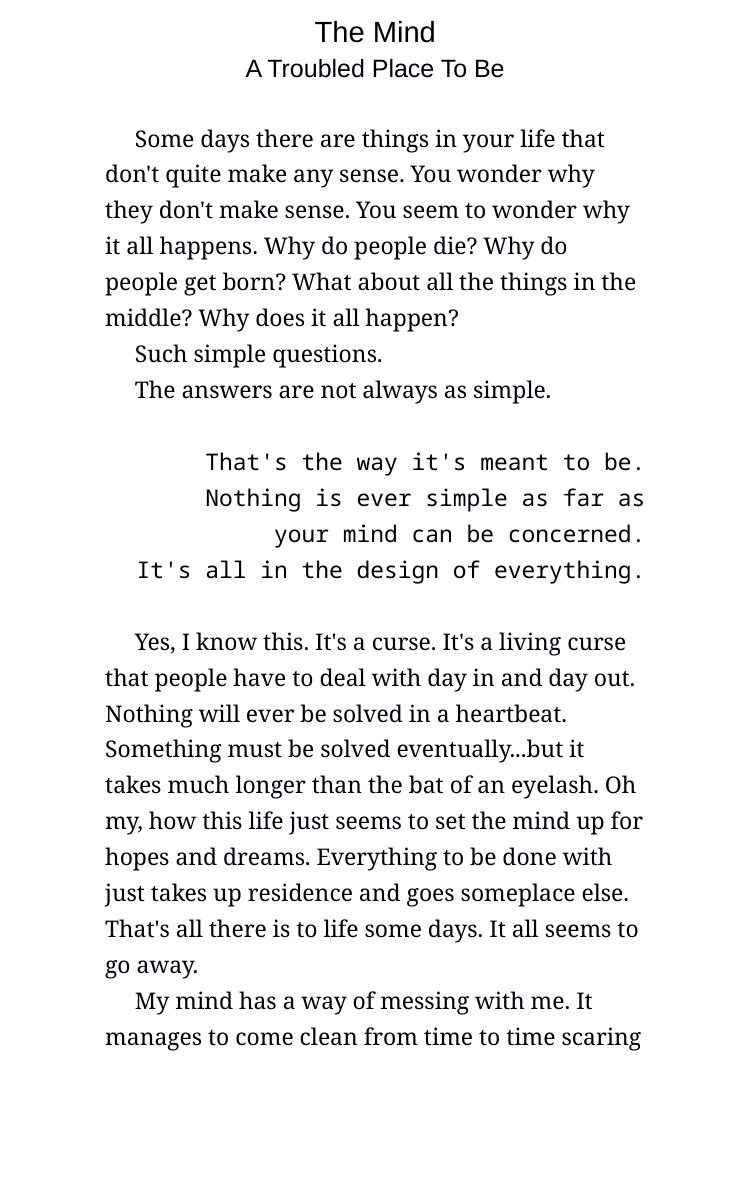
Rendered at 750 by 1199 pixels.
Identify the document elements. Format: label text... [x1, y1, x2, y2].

text The Mind [105, 15, 645, 48]
text My mind has a way of messing with me. It manages to come clean from time to time scaring [105, 985, 645, 1052]
text Yes, I know this. It's a curse. It's a living curse that people have to deal with day in and day out. Nothing will ever be solved in a heartbeat. Something must be solved eventually...but it takes much longer than the bat of an eyelash. Oh my, how this life just seems to set the mind up for hopes and dreams. Everything to be done with just takes up residence and goes someplace else. That's all there is to life some days. It all seems to go away. [105, 626, 645, 980]
text Nothing is ever simple as far as [105, 482, 645, 513]
text Such simple questions. [105, 338, 645, 369]
text It's all in the design of everything. [105, 554, 645, 585]
text The answers are not always as simple. [105, 374, 645, 405]
text your mind can be concerned. [105, 518, 645, 549]
text A Troubled Place To Be [105, 53, 645, 82]
text That's the way it's meant to be. [105, 446, 645, 477]
text Some days there are things in your life that don't quite make any sense. You wonder why they don't make sense. You seem to wonder why it all happens. Why do people die? Why do people get born? What about all the things in the middle? Why does it all happen? [105, 122, 645, 333]
